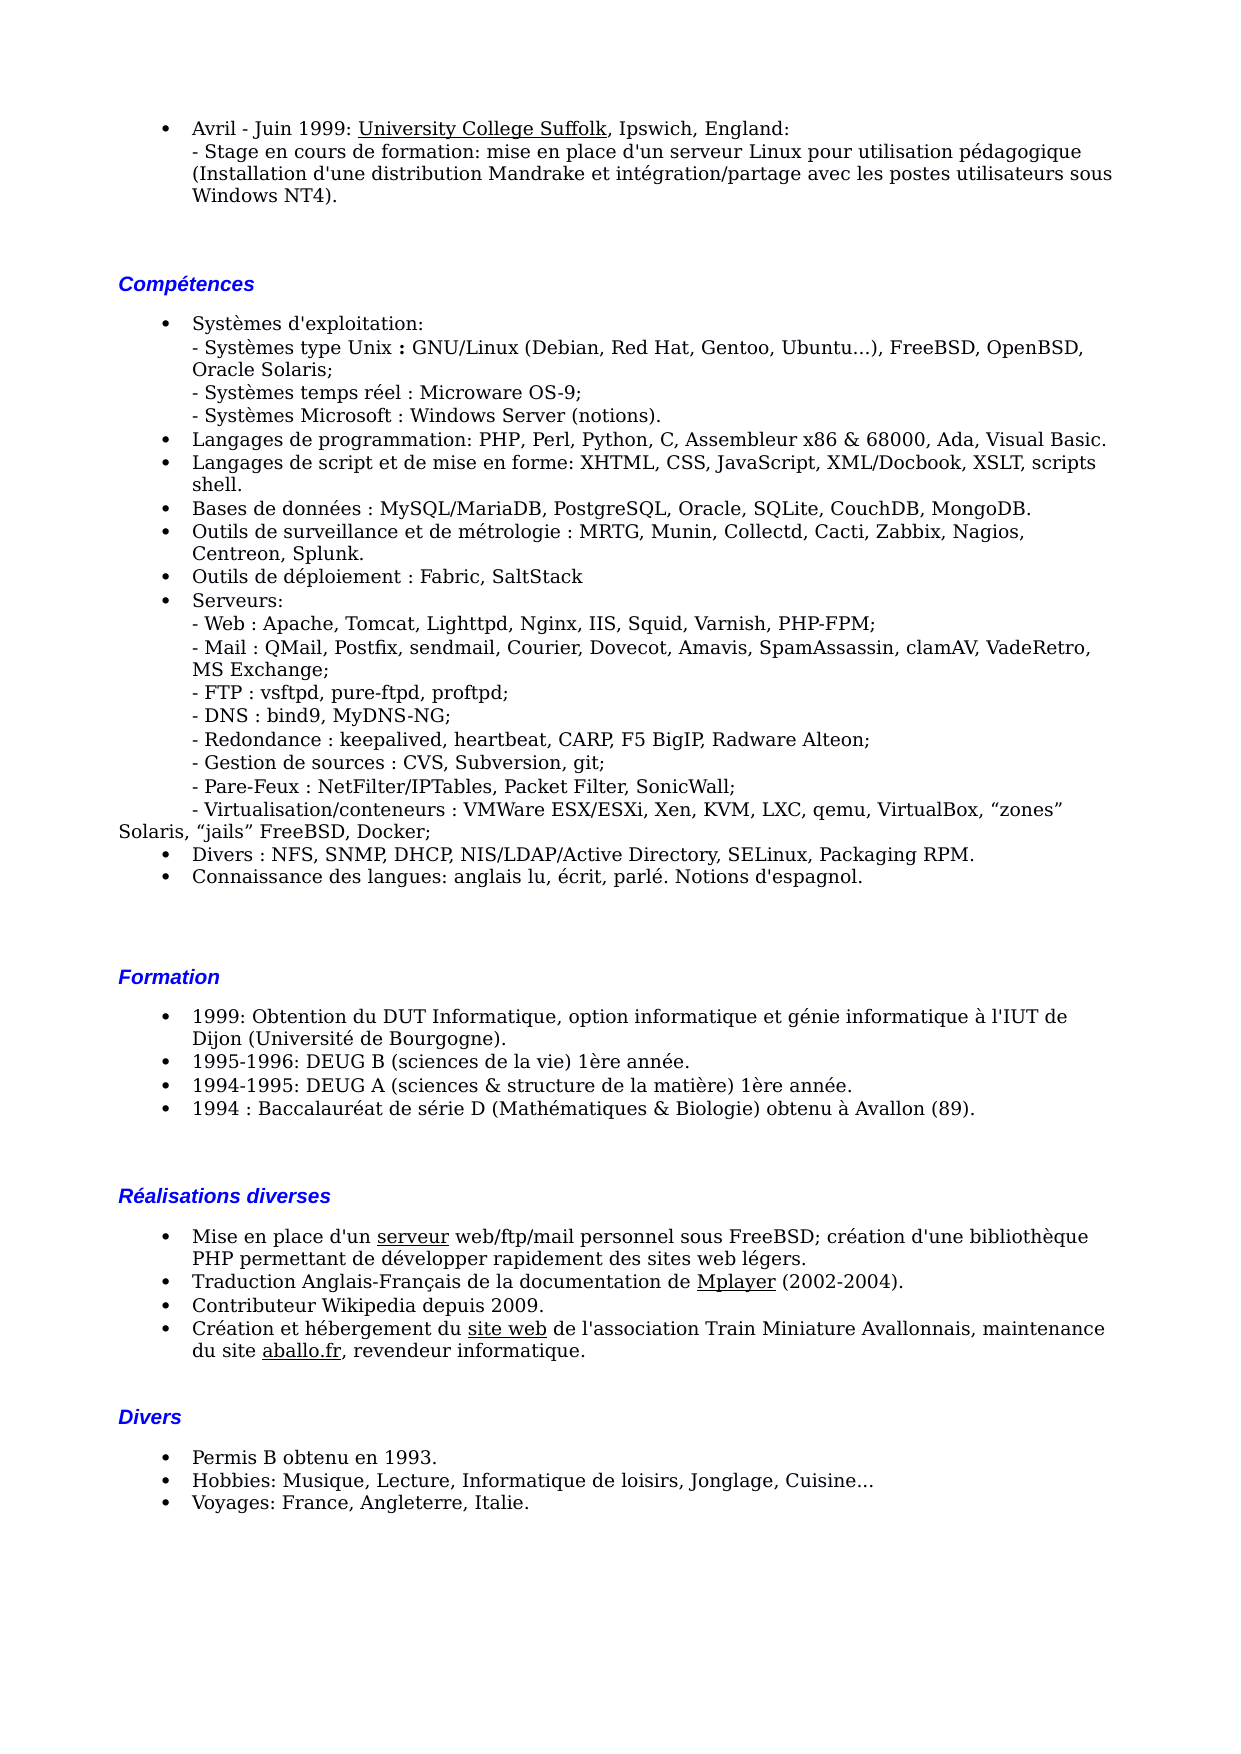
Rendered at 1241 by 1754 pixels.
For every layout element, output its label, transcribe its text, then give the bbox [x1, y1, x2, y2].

text - Systèmes type Unix : GNU/Linux (Debian, Red Hat, Gentoo, Ubuntu...), FreeBSD, OpenBSD, Oracle Solaris; [192, 336, 1122, 380]
list Serveurs: [162, 590, 1122, 612]
list Systèmes d'exploitation: [162, 313, 1122, 335]
list Avril - Juin 1999: University College Suffolk, Ipswich, England: [162, 118, 1122, 140]
list 1999: Obtention du DUT Informatique, option informatique et génie informatique à l'IUT de Dijon (Université de Bourgogne). [162, 1006, 1122, 1050]
text - Pare-Feux : NetFilter/IPTables, Packet Filter, SonicWall; [118, 776, 1122, 798]
list Permis B obtenu en 1993. [162, 1447, 1122, 1468]
list Contributeur Wikipedia depuis 2009. [162, 1294, 1122, 1316]
text - Virtualisation/conteneurs : VMWare ESX/ESXi, Xen, KVM, LXC, qemu, VirtualBox, “zones” Solaris, “jails” FreeBSD, Docker; [118, 799, 1122, 843]
list Divers : NFS, SNMP, DHCP, NIS/LDAP/Active Directory, SELinux, Packaging RPM. [162, 844, 1122, 866]
text Réalisations diverses [118, 1184, 1122, 1208]
list Voyages: France, Angleterre, Italie. [162, 1492, 1122, 1514]
list Outils de déploiement : Fabric, SaltStack [162, 566, 1122, 588]
text - Web : Apache, Tomcat, Lighttpd, Nginx, IIS, Squid, Varnish, PHP-FPM; [192, 613, 1122, 635]
text - Redondance : keepalived, heartbeat, CARP, F5 BigIP, Radware Alteon; [192, 729, 1122, 751]
text - Systèmes temps réel : Microware OS-9; [192, 382, 1122, 404]
list Langages de programmation: PHP, Perl, Python, C, Assembleur x86 & 68000, Ada, Visual Basic. [162, 429, 1122, 451]
text - DNS : bind9, MyDNS-NG; [192, 705, 1122, 727]
list Création et hébergement du site web de l'association Train Miniature Avallonnais, maintenance du site aballo.fr, revendeur informatique. [162, 1318, 1122, 1362]
list Hobbies: Musique, Lecture, Informatique de loisirs, Jonglage, Cuisine... [162, 1470, 1122, 1492]
text - Mail : QMail, Postfix, sendmail, Courier, Dovecot, Amavis, SpamAssassin, clamAV, VadeRetro, MS Exchange; [192, 637, 1122, 680]
list Mise en place d'un serveur web/ftp/mail personnel sous FreeBSD; création d'une bibliothèque PHP permettant de développer rapidement des sites web légers. [162, 1226, 1122, 1269]
list Outils de surveillance et de métrologie : MRTG, Munin, Collectd, Cacti, Zabbix, Nagios, Centreon, Splunk. [162, 521, 1122, 565]
text Compétences [118, 272, 1122, 296]
text - Stage en cours de formation: mise en place d'un serveur Linux pour utilisation pédagogique (Installation d'une distribution Mandrake et intégration/partage avec les postes utilisateurs sous Windows NT4). [192, 142, 1122, 207]
text Formation [118, 964, 1122, 988]
text - FTP : vsftpd, pure-ftpd, proftpd; [192, 682, 1122, 704]
list 1994-1995: DEUG A (sciences & structure de la matière) 1ère année. [162, 1075, 1122, 1097]
list 1995-1996: DEUG B (sciences de la vie) 1ère année. [162, 1051, 1122, 1073]
list Bases de données : MySQL/MariaDB, PostgreSQL, Oracle, SQLite, CouchDB, MongoDB. [162, 498, 1122, 519]
list Connaissance des langues: anglais lu, écrit, parlé. Notions d'espagnol. [162, 866, 1122, 888]
text - Gestion de sources : CVS, Subversion, git; [192, 752, 1122, 774]
list Traduction Anglais-Français de la documentation de Mplayer (2002-2004). [162, 1271, 1122, 1293]
text - Systèmes Microsoft : Windows Server (notions). [192, 405, 1122, 427]
list 1994 : Baccalauréat de série D (Mathématiques & Biologie) obtenu à Avallon (89). [162, 1098, 1122, 1120]
list Langages de script et de mise en forme: XHTML, CSS, JavaScript, XML/Docbook, XSLT, scripts shell. [162, 452, 1122, 496]
text Divers [118, 1405, 1122, 1429]
